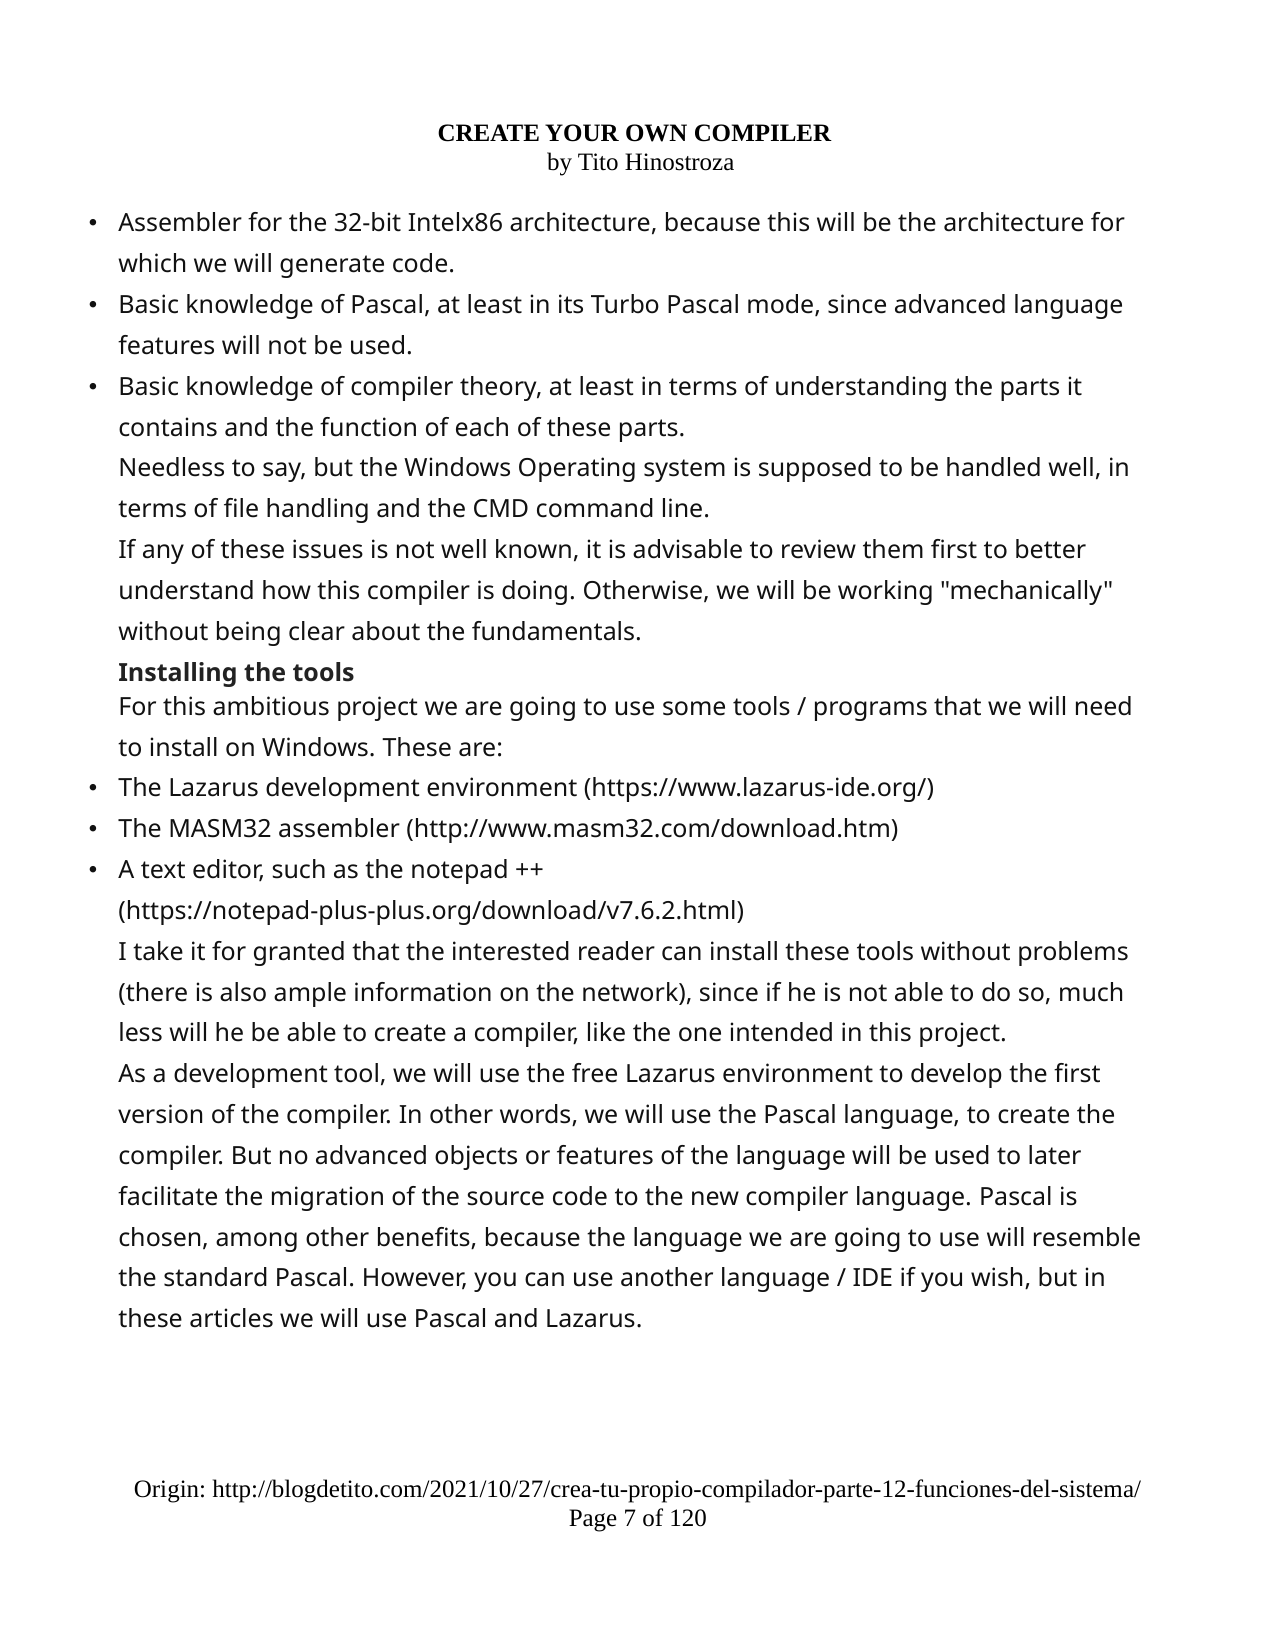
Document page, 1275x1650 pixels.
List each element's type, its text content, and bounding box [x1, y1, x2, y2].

subtitle Installing the tools [118, 654, 1157, 688]
text If any of these issues is not well known, it is advisable to review them first to better understand how this compiler is doing. Otherwise, we will be working "mechanically" without being clear about the fundamentals. [118, 532, 1157, 647]
text For this ambitious project we are going to use some tools / programs that we will need to install on Windows. These are: [118, 688, 1157, 763]
text I take it for granted that the interested reader can install these tools without problems (there is also ample information on the network), since if he is not able to do so, much less will he be able to create a compiler, like the one intended in this project. [118, 933, 1157, 1049]
list Basic knowledge of compiler theory, at least in terms of understanding the parts it contains and the function of each of these parts. [118, 368, 1157, 443]
list Basic knowledge of Pascal, at least in its Turbo Pascal mode, since advanced language features will not be used. [118, 287, 1157, 362]
list A text editor, such as the notepad ++ (https://notepad-plus-plus.org/download/v7.6.2.html) [118, 852, 1157, 927]
list Assembler for the 32-bit Intelx86 architecture, because this will be the architecture for which we will generate code. [118, 205, 1157, 280]
text Needless to say, but the Windows Operating system is supposed to be handled well, in terms of file handling and the CMD command line. [118, 450, 1157, 525]
list The Lazarus development environment (https://www.lazarus-ide.org/) [118, 770, 1157, 804]
text As a development tool, we will use the free Lazarus environment to develop the first version of the compiler. In other words, we will use the Pascal language, to create the compiler. But no advanced objects or features of the language will be used to later facilitate the migration of the source code to the new compiler language. Pascal is chosen, among other benefits, because the language we are going to use will resemble the standard Pascal. However, you can use another language / IDE if you wish, but in these articles we will use Pascal and Lazarus. [118, 1056, 1157, 1335]
list The MASM32 assembler (http://www.masm32.com/download.htm) [118, 811, 1157, 845]
